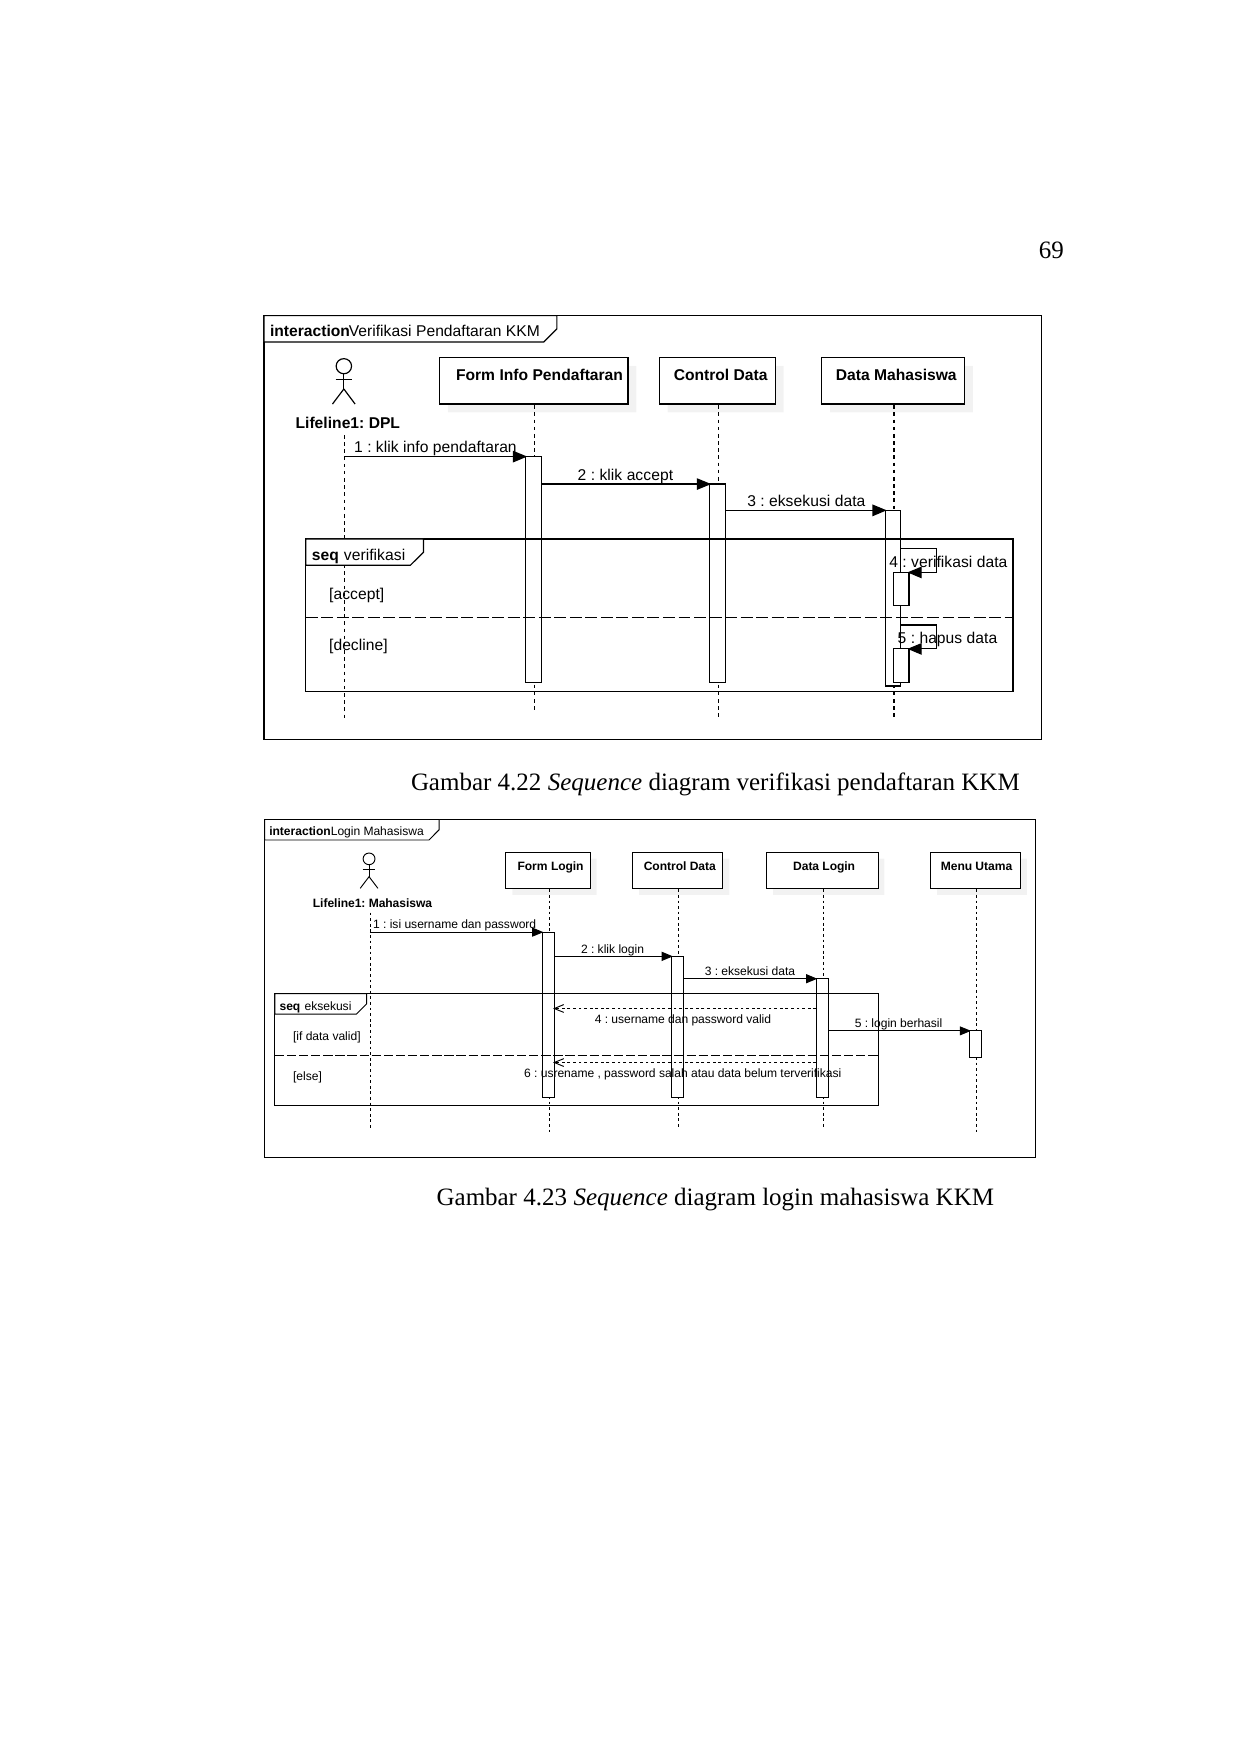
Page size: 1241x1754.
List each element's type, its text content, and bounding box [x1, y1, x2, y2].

text Gambar 4.23 Sequence diagram login mahasiswa KKM [367, 810, 1063, 1210]
text Gambar 4.22 Sequence diagram verifikasi pendaftaran KKM [367, 294, 1063, 795]
